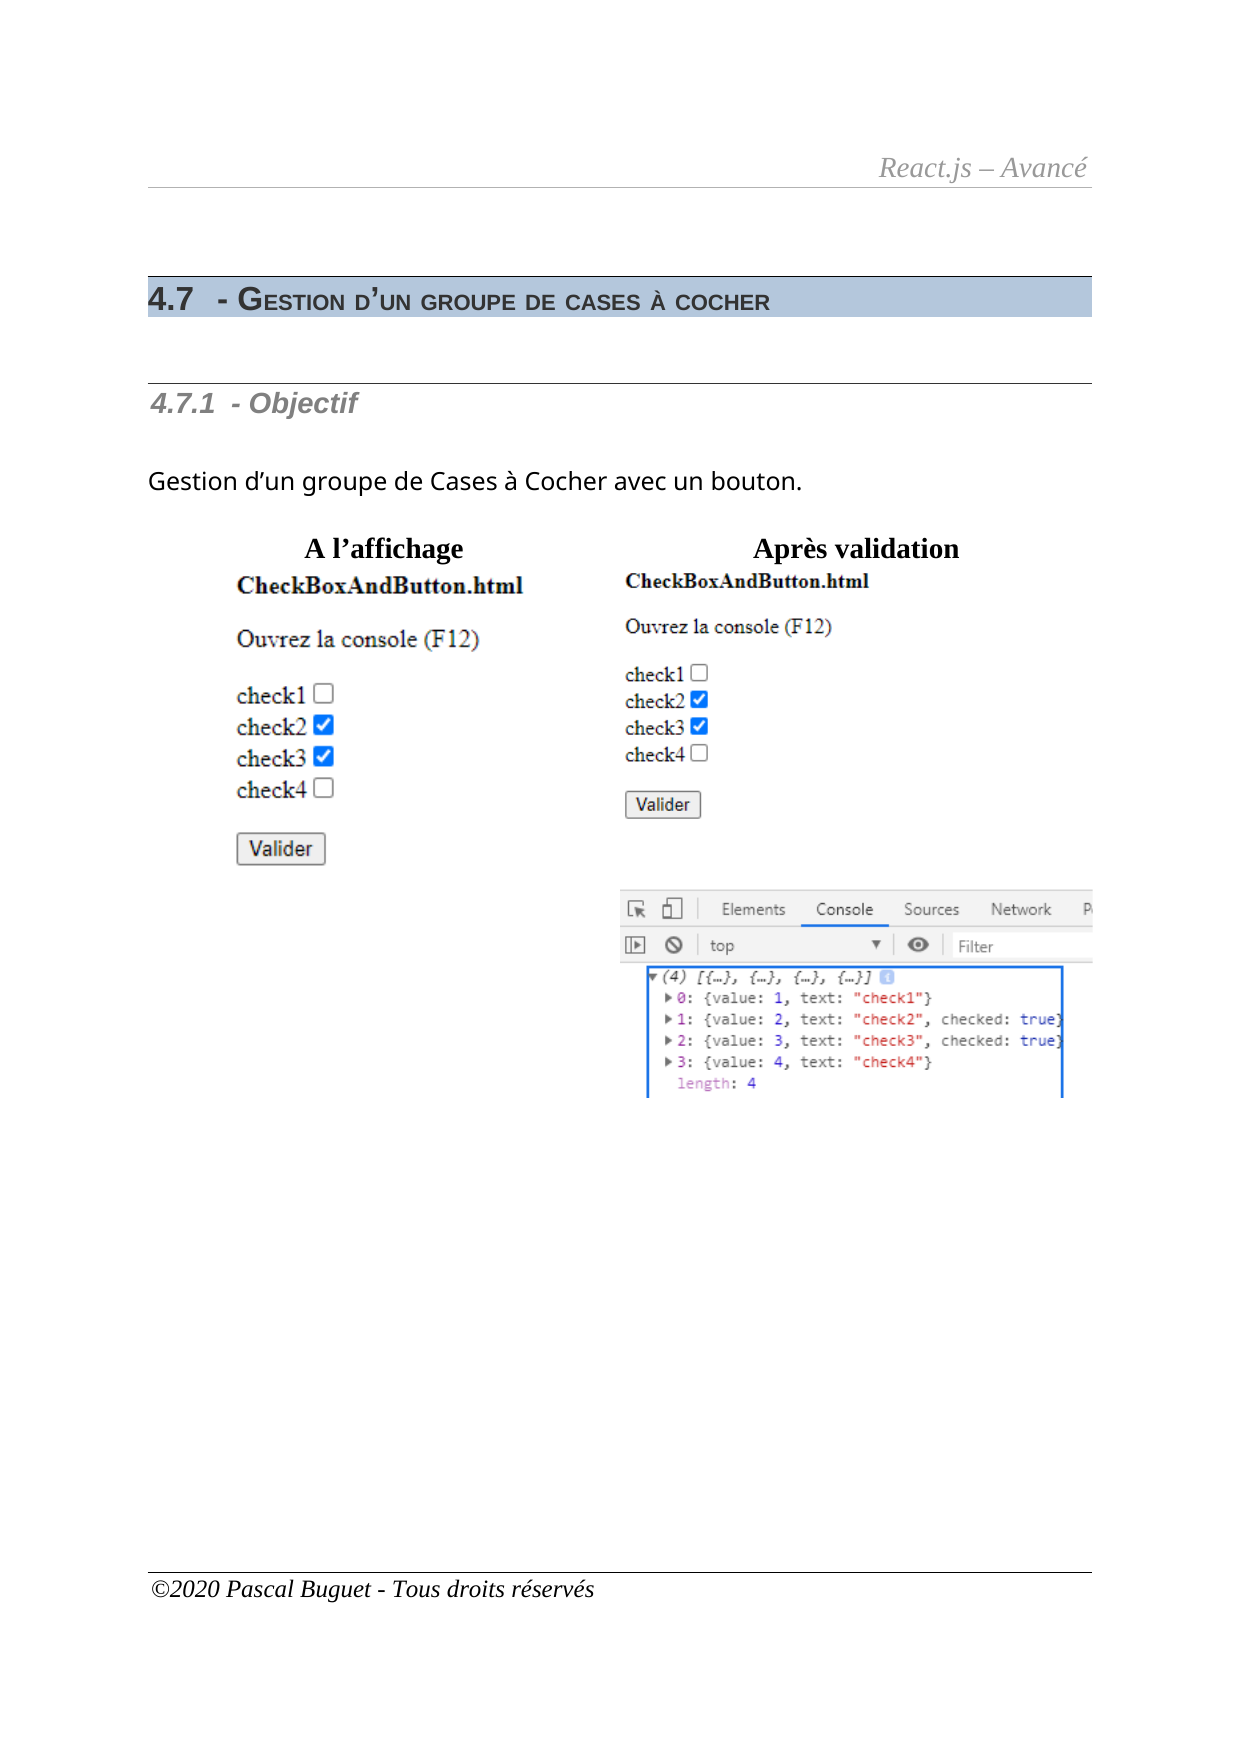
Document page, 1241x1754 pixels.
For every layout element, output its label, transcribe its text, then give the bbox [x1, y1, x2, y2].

picture [620, 565, 1093, 1098]
text Gestion d’un groupe de Cases à Cocher avec un bouton. [148, 463, 1092, 497]
subtitle - Gestion d’un groupe de cases à cocher [148, 277, 1092, 317]
table_header Après validation [620, 531, 1092, 565]
table_cell [148, 565, 620, 1097]
subtitle - Objectif [148, 384, 1092, 423]
picture [229, 565, 539, 883]
table_header A l’affichage [148, 531, 620, 565]
